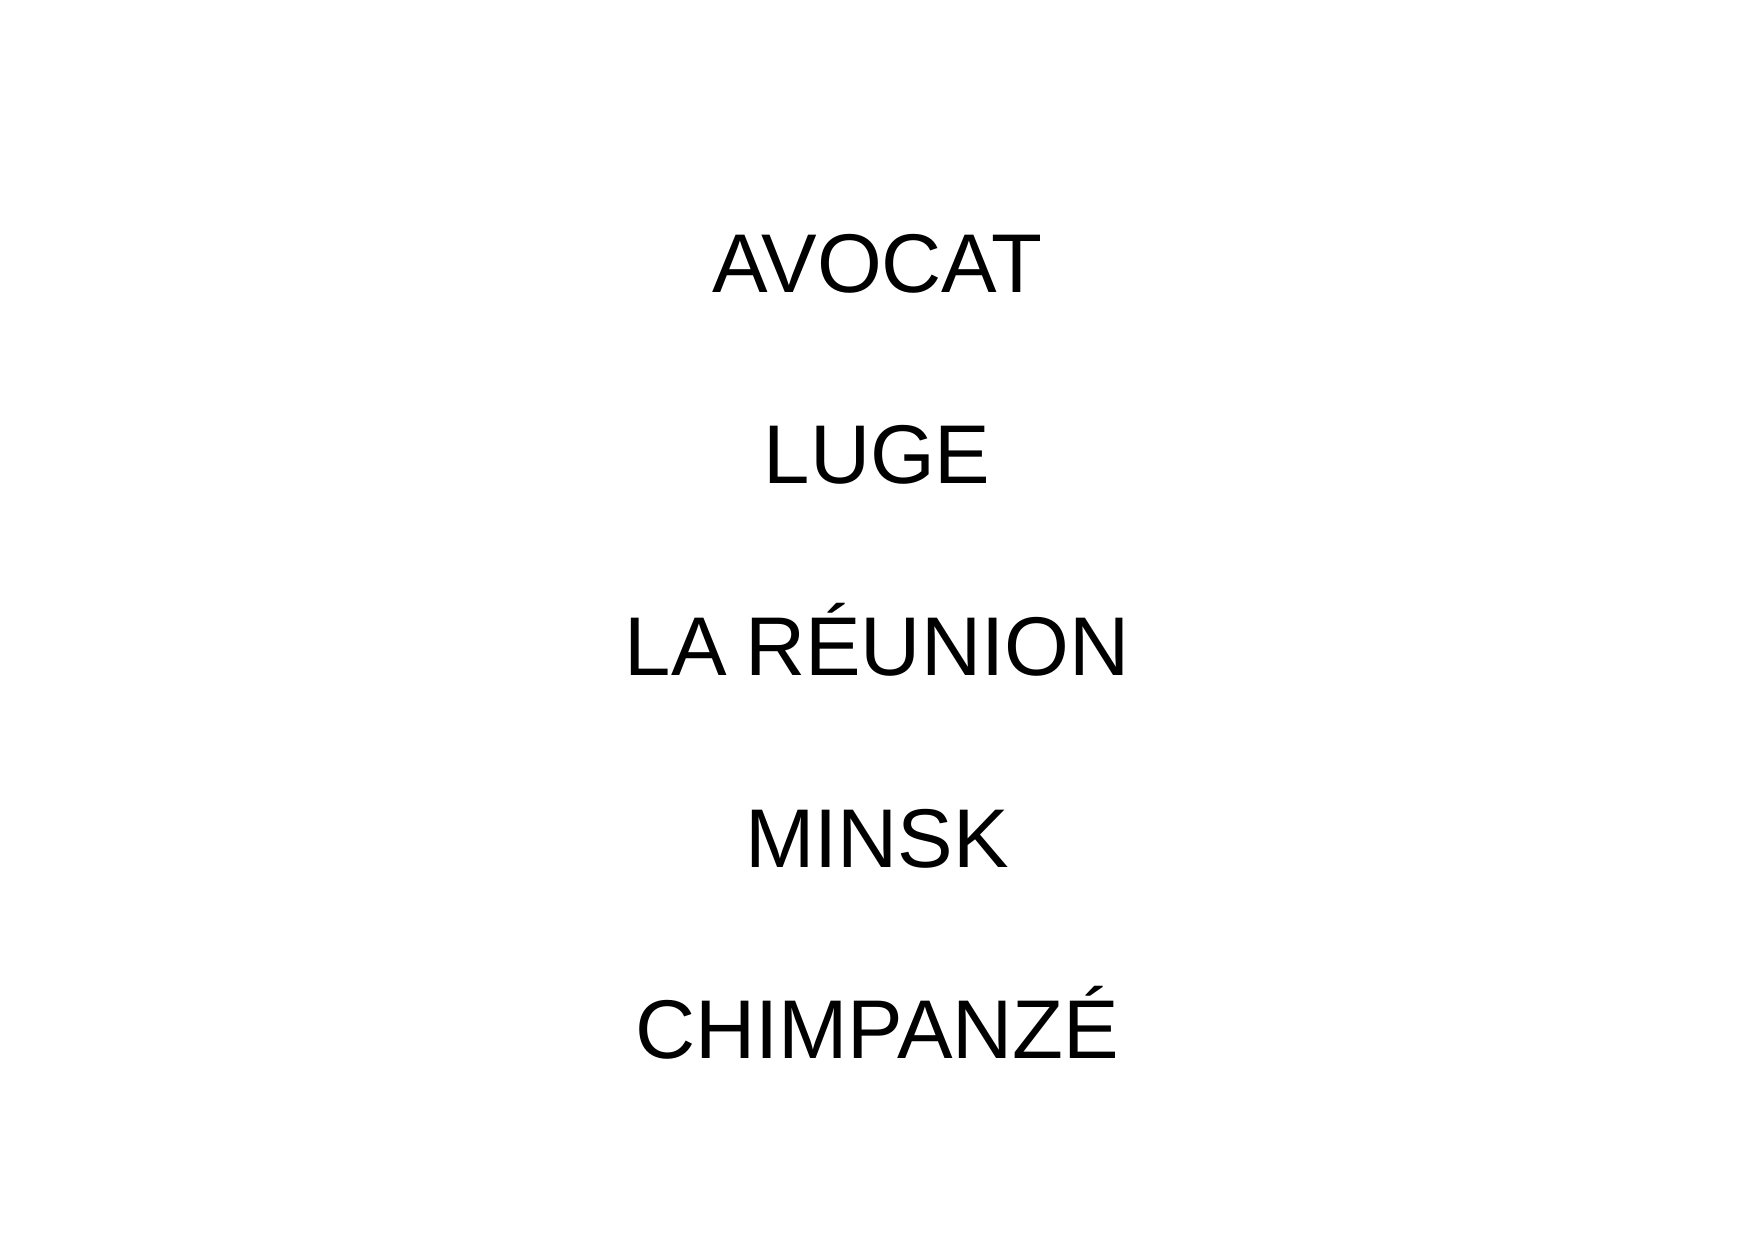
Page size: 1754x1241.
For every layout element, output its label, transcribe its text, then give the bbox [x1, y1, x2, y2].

text CHIMPANZÉ [118, 981, 1636, 1076]
text MINSK [118, 789, 1636, 885]
text LUGE [118, 406, 1636, 501]
text AVOCAT [118, 214, 1636, 310]
text LA RÉUNION [118, 597, 1636, 693]
